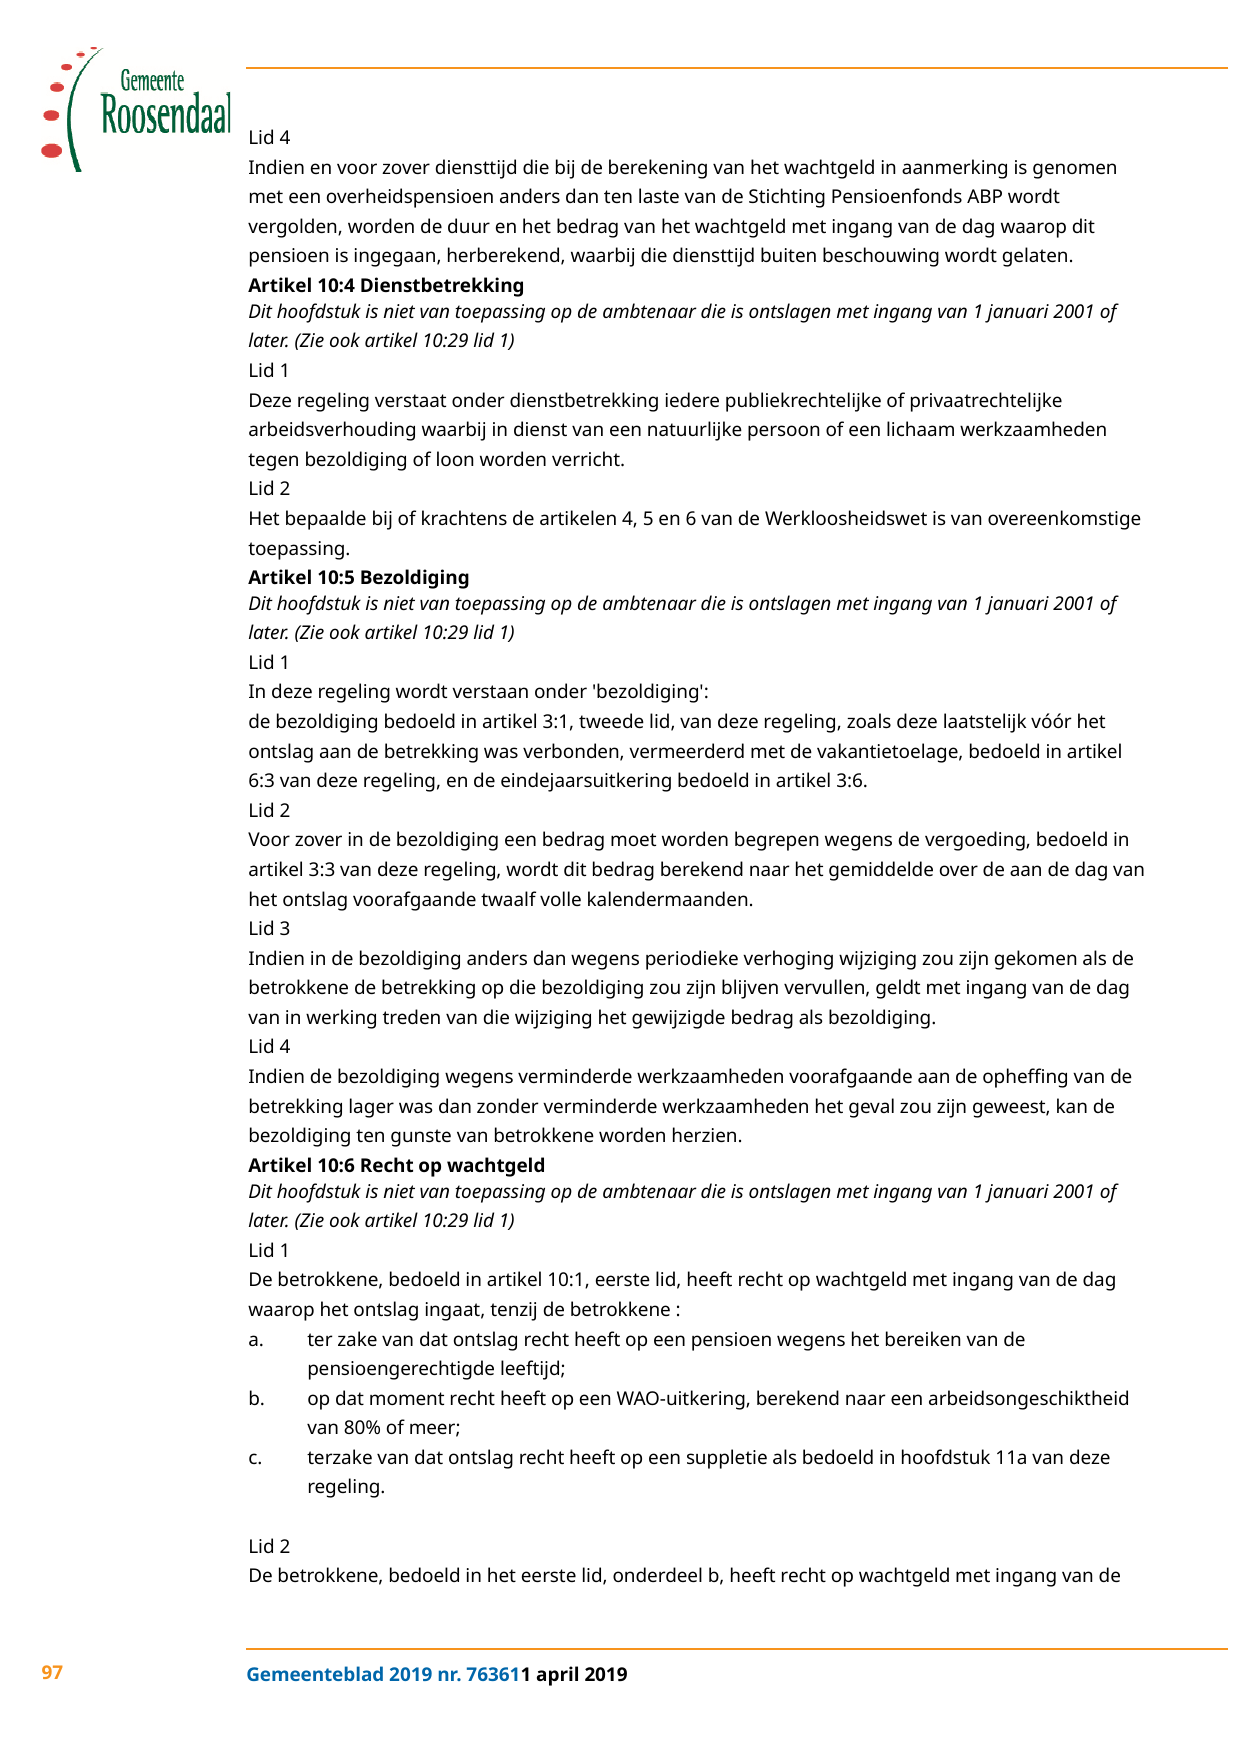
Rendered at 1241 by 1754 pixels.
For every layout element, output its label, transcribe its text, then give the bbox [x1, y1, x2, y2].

text Indien de bezoldiging wegens verminderde werkzaamheden voorafgaande aan de opheffing van de betrekking lager was dan zonder verminderde werkzaamheden het geval zou zijn geweest, kan de bezoldiging ten gunste van betrokkene worden herzien. [248, 1063, 1152, 1148]
text Lid 1 [248, 357, 1152, 383]
text Voor zover in de bezoldiging een bedrag moet worden begrepen wegens de vergoeding, bedoeld in artikel 3:3 van deze regeling, wordt dit bedrag berekend naar het gemiddelde over de aan de dag van het ontslag voorafgaande twaalf volle kalendermaanden. [248, 827, 1152, 912]
text Lid 2 [248, 1533, 1152, 1558]
text de bezoldiging bedoeld in artikel 3:1, tweede lid, van deze regeling, zoals deze laatstelijk vóór het ontslag aan de betrekking was verbonden, vermeerderd met de vakantietoelage, bedoeld in artikel 6:3 van deze regeling, en de eindejaarsuitkering bedoeld in artikel 3:6. [248, 708, 1152, 793]
text Lid 1 [248, 649, 1152, 675]
picture [41, 47, 231, 172]
text Lid 4 [248, 124, 1152, 150]
text Dit hoofdstuk is niet van toepassing op de ambtenaar die is ontslagen met ingang van 1 januari 2001 of later. (Zie ook artikel 10:29 lid 1) [248, 298, 1152, 353]
text De betrokkene, bedoeld in artikel 10:1, eerste lid, heeft recht op wachtgeld met ingang van de dag waarop het ontslag ingaat, tenzij de betrokkene : [248, 1267, 1152, 1322]
text Dit hoofdstuk is niet van toepassing op de ambtenaar die is ontslagen met ingang van 1 januari 2001 of later. (Zie ook artikel 10:29 lid 1) [248, 1178, 1152, 1233]
text Indien in de bezoldiging anders dan wegens periodieke verhoging wijziging zou zijn gekomen als de betrokkene de betrekking op die bezoldiging zou zijn blijven vervullen, geldt met ingang van de dag van in werking treden van die wijziging het gewijzigde bedrag als bezoldiging. [248, 945, 1152, 1030]
list ter zake van dat ontslag recht heeft op een pensioen wegens het bereiken van de pensioengerechtigde leeftijd; [248, 1326, 1152, 1381]
list op dat moment recht heeft op een WAO-uitkering, berekend naar een arbeidsongeschiktheid van 80% of meer; [248, 1385, 1152, 1440]
text Artikel 10:6 Recht op wachtgeld [248, 1152, 1152, 1178]
text In deze regeling wordt verstaan onder 'bezoldiging': [248, 679, 1152, 704]
text Artikel 10:4 Dienstbetrekking [248, 272, 1152, 298]
text Het bepaalde bij of krachtens de artikelen 4, 5 en 6 van de Werkloosheidswet is van overeenkomstige toepassing. [248, 505, 1152, 560]
list terzake van dat ontslag recht heeft op een suppletie als bedoeld in hoofdstuk 11a van deze regeling. [248, 1444, 1152, 1499]
text Deze regeling verstaat onder dienstbetrekking iedere publiekrechtelijke of privaatrechtelijke arbeidsverhouding waarbij in dienst van een natuurlijke persoon of een lichaam werkzaamheden tegen bezoldiging of loon worden verricht. [248, 387, 1152, 472]
text Dit hoofdstuk is niet van toepassing op de ambtenaar die is ontslagen met ingang van 1 januari 2001 of later. (Zie ook artikel 10:29 lid 1) [248, 590, 1152, 645]
text Indien en voor zover diensttijd die bij de berekening van het wachtgeld in aanmerking is genomen met een overheidspensioen anders dan ten laste van de Stichting Pensioenfonds ABP wordt vergolden, worden de duur en het bedrag van het wachtgeld met ingang van de dag waarop dit pensioen is ingegaan, herberekend, waarbij die diensttijd buiten beschouwing wordt gelaten. [248, 154, 1152, 268]
text Artikel 10:5 Bezoldiging [248, 564, 1152, 590]
text Lid 2 [248, 797, 1152, 823]
text De betrokkene, bedoeld in het eerste lid, onderdeel b, heeft recht op wachtgeld met ingang van de [248, 1562, 1152, 1588]
text Lid 1 [248, 1237, 1152, 1263]
text Lid 4 [248, 1034, 1152, 1059]
text Lid 3 [248, 915, 1152, 941]
text Lid 2 [248, 476, 1152, 501]
